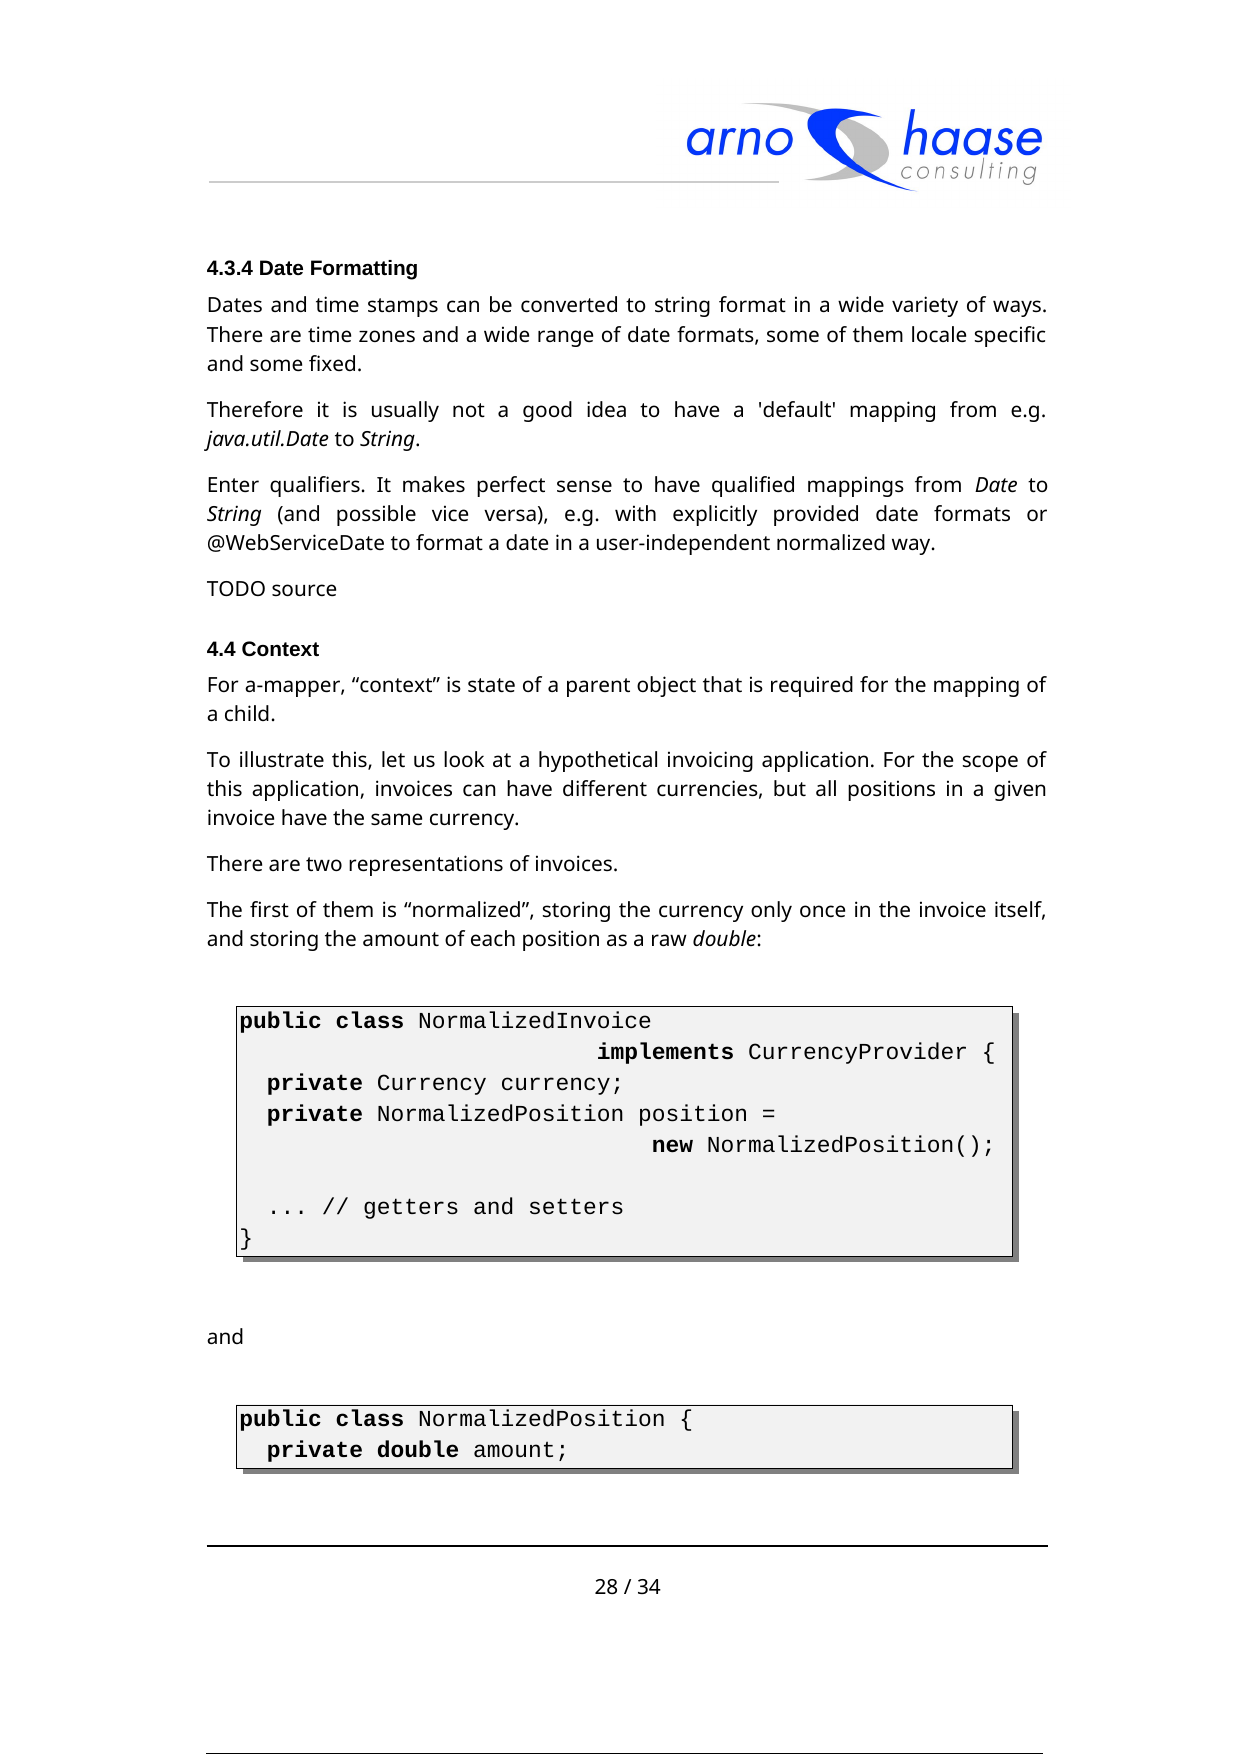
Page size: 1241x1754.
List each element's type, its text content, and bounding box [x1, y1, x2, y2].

text implements CurrencyProvider { [237, 1037, 1012, 1066]
text new NormalizedPosition(); [237, 1130, 1012, 1159]
text private NormalizedPosition position = [237, 1099, 1012, 1128]
text public class NormalizedPosition { [237, 1406, 1012, 1433]
subtitle Date Formatting [207, 252, 1048, 281]
text There are two representations of invoices. [207, 848, 1048, 877]
text Dates and time stamps can be converted to string format in a wide variety of ways. There are time zones and a wide range of date formats, some of them locale specific and some fixed. [207, 289, 1048, 377]
picture [656, 78, 1072, 208]
text The first of them is “normalized”, storing the currency only once in the invoice itself, and storing the amount of each position as a raw double: [207, 894, 1048, 952]
text public class NormalizedInvoice [237, 1007, 1012, 1035]
text TODO source [207, 573, 1048, 602]
text private Currency currency; [237, 1068, 1012, 1097]
text To illustrate this, let us look at a hypothetical invoicing application. For the scope of this application, invoices can have different currencies, but all positions in a given invoice have the same currency. [207, 744, 1048, 831]
text private double amount; [237, 1436, 1012, 1468]
text Therefore it is usually not a good idea to have a 'default' mapping from e.g. java.util.Date to String. [207, 394, 1048, 452]
text } [237, 1223, 1012, 1256]
subtitle Context [207, 631, 1048, 660]
text Enter qualifiers. It makes perfect sense to have qualified mappings from Date to String (and possible vice versa), e.g. with explicitly provided date formats or @WebServiceDate to format a date in a user-independent normalized way. [207, 469, 1048, 556]
text ... // getters and setters [237, 1192, 1012, 1221]
text For a-mapper, “context” is state of a parent object that is required for the mapping of a child. [207, 669, 1048, 727]
text and [207, 1321, 1048, 1350]
